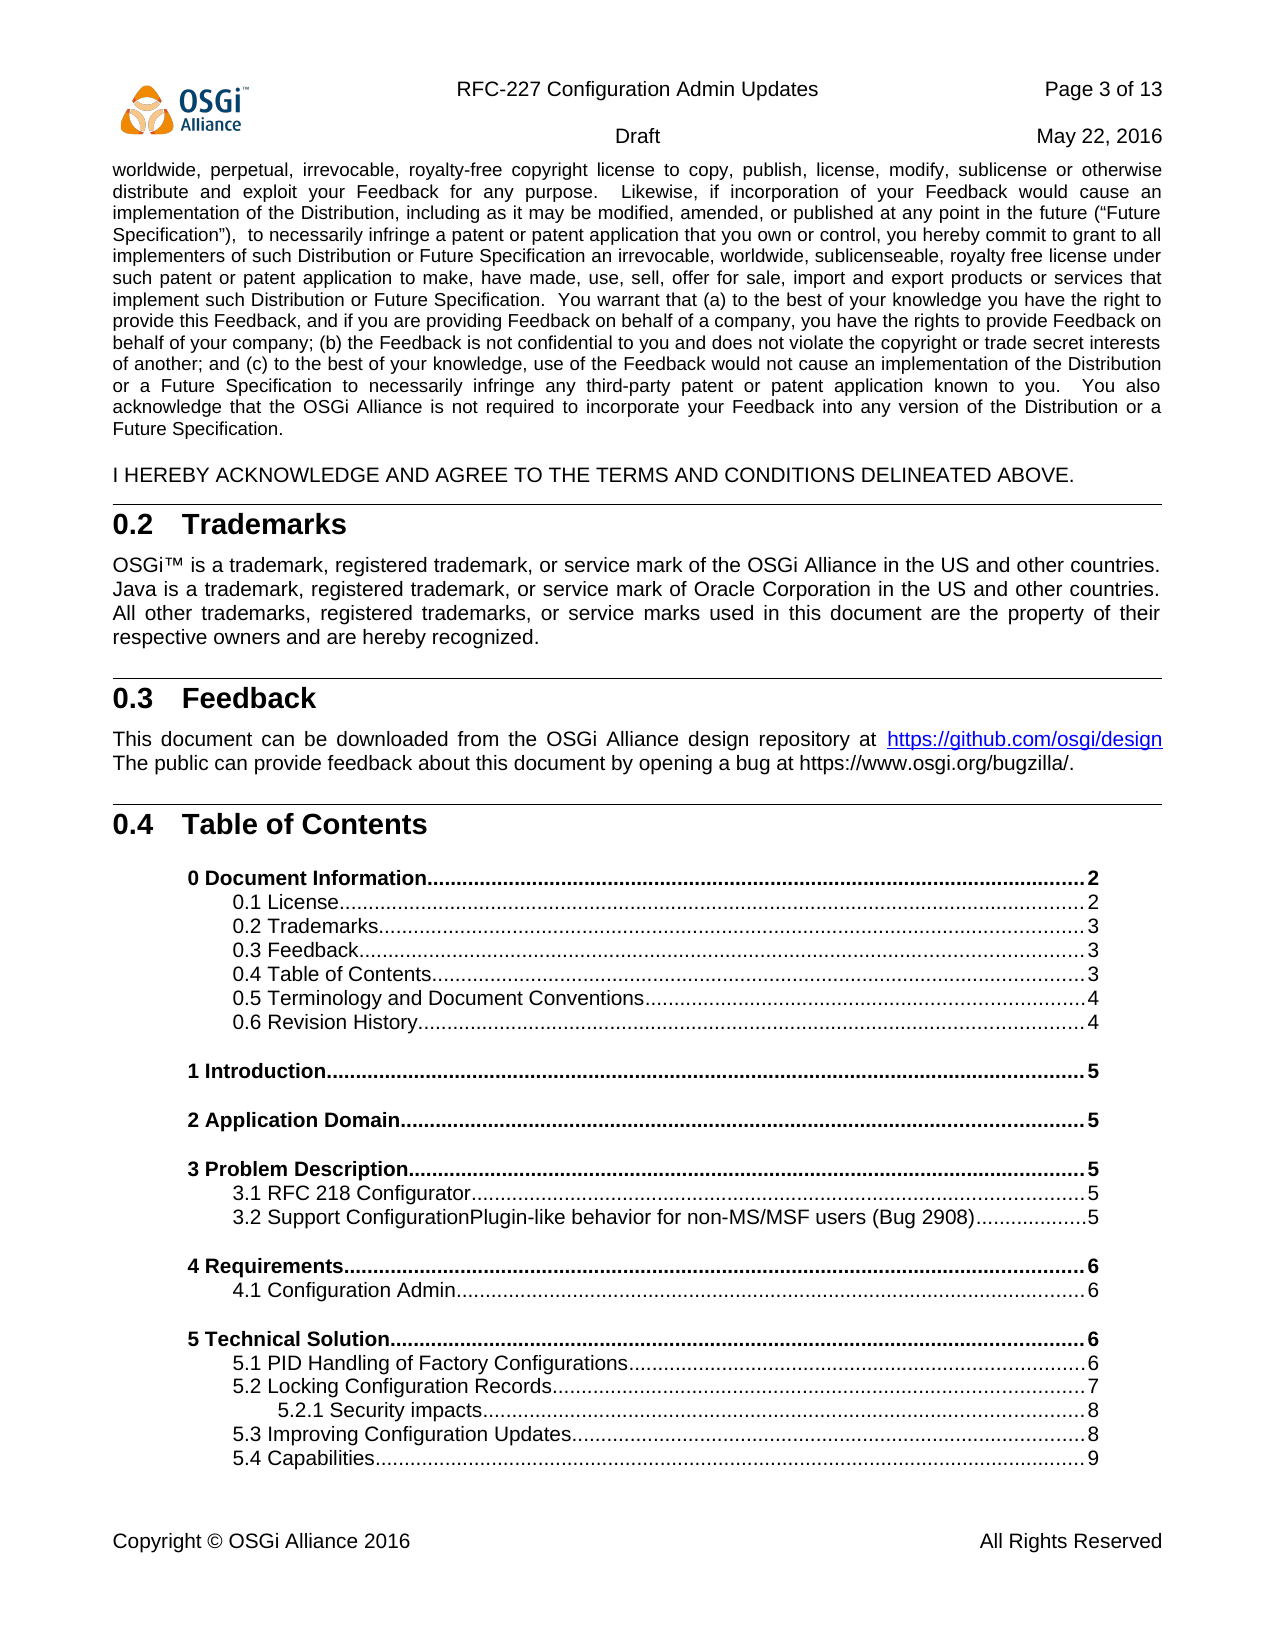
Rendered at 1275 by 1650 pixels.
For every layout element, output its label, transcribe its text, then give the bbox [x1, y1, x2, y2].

text 0 Document Information 2 [187, 866, 1162, 890]
text 5.1 PID Handling of Factory Configurations 6 [232, 1350, 1162, 1374]
text 3.2 Support ConfigurationPlugin-like behavior for non-MS/MSF users (Bug 2908) 5 [232, 1204, 1162, 1228]
picture [113, 78, 257, 142]
text 4 Requirements 6 [187, 1253, 1162, 1277]
text 5.2.1 Security impacts 8 [277, 1398, 1162, 1422]
text This document can be downloaded from the OSGi Alliance design repository at https://github.com/osgi/design The public can provide feedback about this document by opening a bug at https://www.osgi.org/bugzilla/. [112, 727, 1162, 775]
text 2 Application Domain 5 [187, 1108, 1162, 1132]
text I HEREBY ACKNOWLEDGE AND AGREE TO THE TERMS AND CONDITIONS DELINEATED ABOVE. [112, 463, 1162, 487]
text 3 Problem Description 5 [187, 1157, 1162, 1181]
text 0.6 Revision History 4 [232, 1010, 1162, 1034]
subtitle Trademarks [112, 505, 1162, 541]
text 1 Introduction 5 [187, 1059, 1162, 1083]
text OSGi™ is a trademark, registered trademark, or service mark of the OSGi Alliance in the US and other countries. Java is a trademark, registered trademark, or service mark of Oracle Corporation in the US and other countries. All other trademarks, registered trademarks, or service marks used in this document are the property of their respective owners and are hereby recognized. [112, 553, 1162, 649]
text 4.1 Configuration Admin 6 [232, 1277, 1162, 1301]
subtitle Table of Contents [112, 805, 1162, 841]
text 0.4 Table of Contents 3 [232, 962, 1162, 986]
text 0.2 Trademarks 3 [232, 914, 1162, 938]
text 3.1 RFC 218 Configurator 5 [232, 1181, 1162, 1204]
text 0.5 Terminology and Document Conventions 4 [232, 986, 1162, 1010]
text 0.3 Feedback 3 [232, 938, 1162, 962]
text 0.1 License 2 [232, 890, 1162, 914]
text 5.3 Improving Configuration Updates 8 [232, 1422, 1162, 1446]
text worldwide, perpetual, irrevocable, royalty-free copyright license to copy, publish, license, modify, sublicense or otherwise distribute and exploit your Feedback for any purpose. Likewise, if incorporation of your Feedback would cause an implementation of the Distribution, including as it may be modified, amended, or published at any point in the future (“Future Specification”), to necessarily infringe a patent or patent application that you own or control, you hereby commit to grant to all implementers of such Distribution or Future Specification an irrevocable, worldwide, sublicenseable, royalty free license under such patent or patent application to make, have made, use, sell, offer for sale, import and export products or services that implement such Distribution or Future Specification. You warrant that (a) to the best of your knowledge you have the right to provide this Feedback, and if you are providing Feedback on behalf of a company, you have the rights to provide Feedback on behalf of your company; (b) the Feedback is not confidential to you and does not violate the copyright or trade secret interests of another; and (c) to the best of your knowledge, use of the Feedback would not cause an implementation of the Distribution or a Future Specification to necessarily infringe any third-party patent or patent application known to you. You also acknowledge that the OSGi Alliance is not required to incorporate your Feedback into any version of the Distribution or a Future Specification. [112, 159, 1162, 439]
text 5.2 Locking Configuration Records 7 [232, 1374, 1162, 1398]
subtitle Feedback [112, 679, 1162, 715]
text 5 Technical Solution 6 [187, 1326, 1162, 1350]
text 5.4 Capabilities 9 [232, 1446, 1162, 1470]
